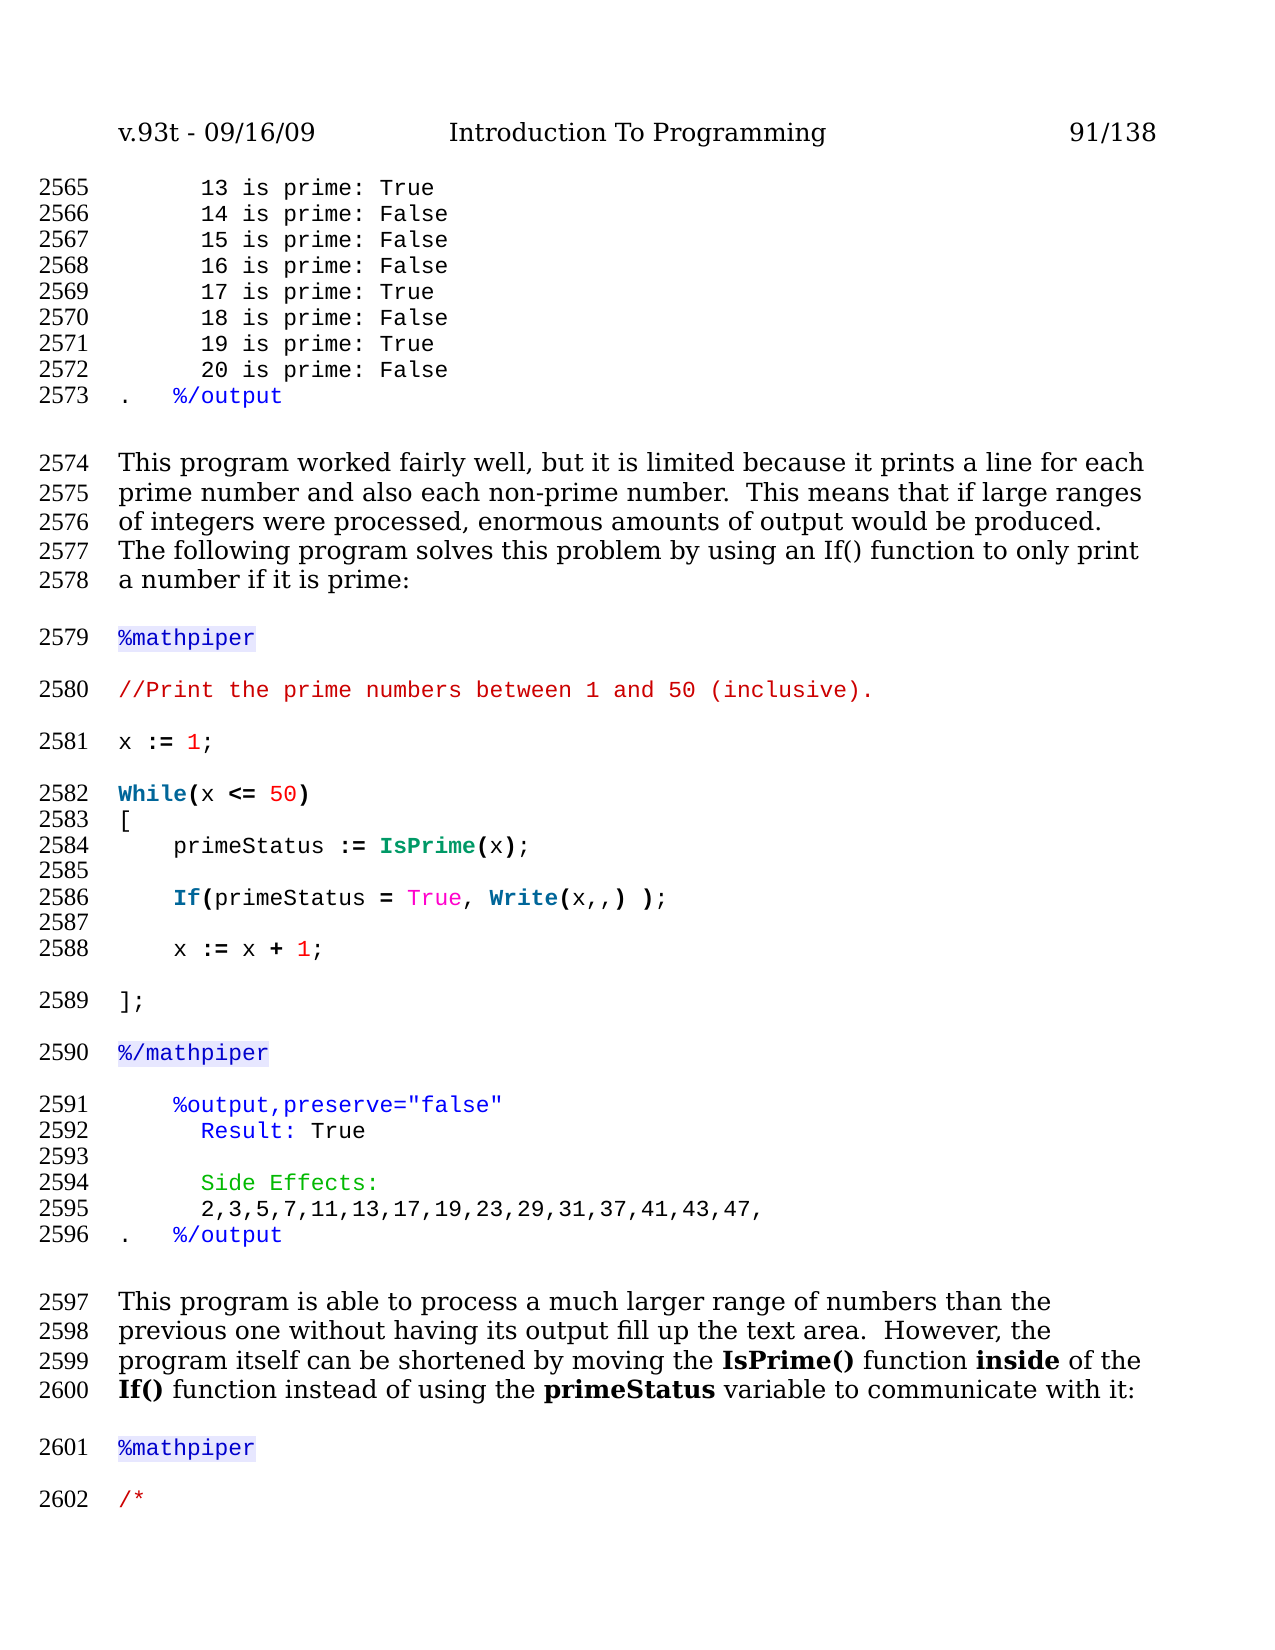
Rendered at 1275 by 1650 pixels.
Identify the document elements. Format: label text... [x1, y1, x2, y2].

text //Print the prime numbers between 1 and 50 (inclusive). [118, 678, 1157, 704]
text 14 is prime: False [118, 203, 1157, 229]
text 15 is prime: False [118, 229, 1157, 254]
text Side Effects: [118, 1171, 1157, 1197]
text This program worked fairly well, but it is limited because it prints a line for each prime number and also each non-prime number. This means that if large ranges of integers were processed, enormous amounts of output would be produced. The following program solves this problem by using an If() function to only print a number if it is prime: [118, 449, 1157, 594]
text 17 is prime: True [118, 281, 1157, 306]
text While(x <= 50) [118, 782, 1157, 808]
text x := 1; [118, 730, 1157, 756]
text 13 is prime: True [118, 177, 1157, 203]
text 2,3,5,7,11,13,17,19,23,29,31,37,41,43,47, [118, 1197, 1157, 1223]
text . %/output [118, 384, 1157, 410]
text If(primeStatus = True, Write(x,,) ); [118, 886, 1157, 912]
text x := x + 1; [118, 938, 1157, 964]
text primeStatus := IsPrime(x); [118, 834, 1157, 860]
text 16 is prime: False [118, 254, 1157, 281]
text %mathpiper [118, 626, 1157, 652]
text 18 is prime: False [118, 306, 1157, 332]
text %/mathpiper [118, 1041, 1157, 1067]
text This program is able to process a much larger range of numbers than the previous one without having its output fill up the text area. However, the program itself can be shortened by moving the IsPrime() function inside of the If() function instead of using the primeStatus variable to communicate with it: [118, 1287, 1157, 1404]
text %output,preserve="false" [118, 1093, 1157, 1119]
text /* [118, 1488, 1157, 1514]
text . %/output [118, 1223, 1157, 1249]
text Result: True [118, 1119, 1157, 1145]
text ]; [118, 989, 1157, 1016]
text 20 is prime: False [118, 358, 1157, 384]
text [ [118, 808, 1157, 834]
text %mathpiper [118, 1436, 1157, 1462]
text 19 is prime: True [118, 332, 1157, 358]
